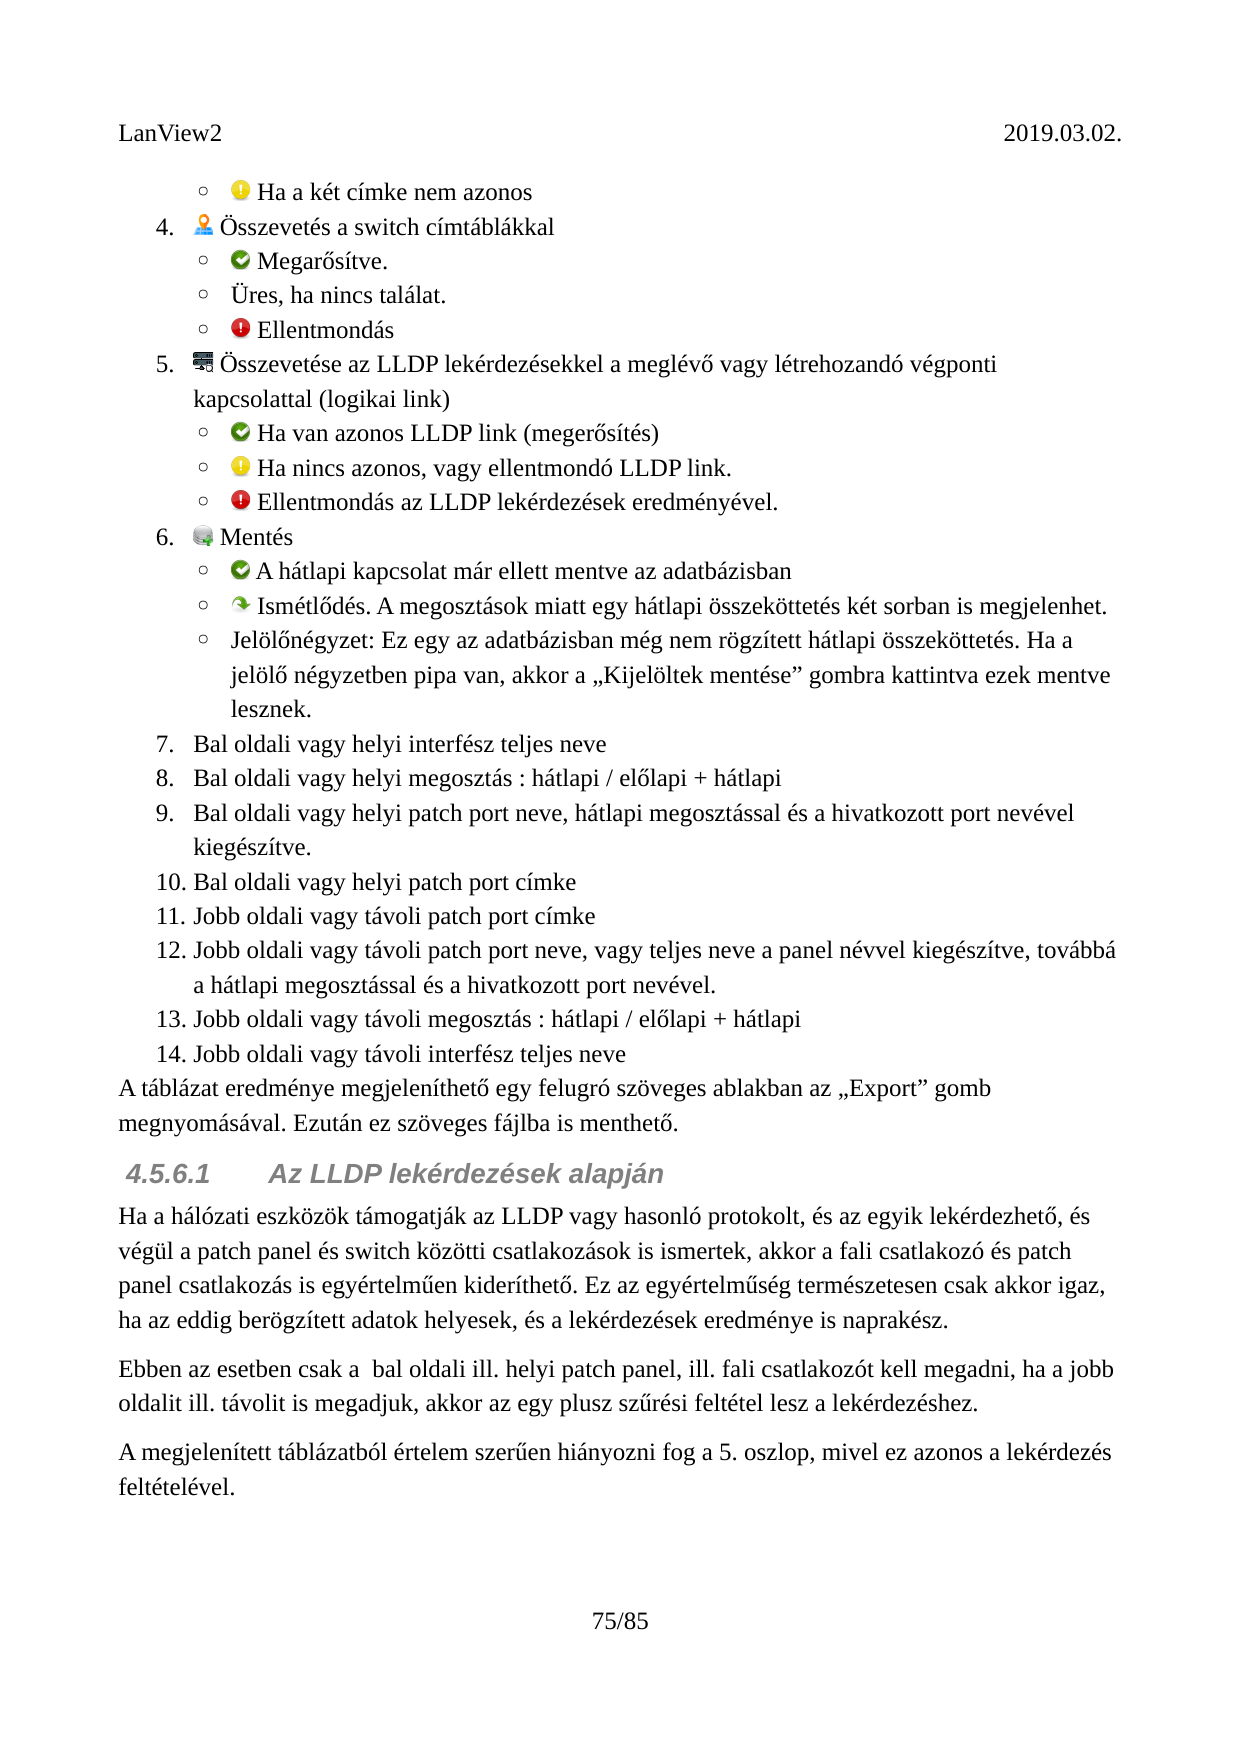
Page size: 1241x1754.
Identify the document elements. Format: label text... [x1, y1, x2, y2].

picture [193, 214, 214, 235]
picture [230, 594, 251, 615]
list Ha nincs azonos, vagy ellentmondó LLDP link. [193, 453, 1122, 482]
list Jobb oldali vagy távoli patch port címke [156, 901, 1122, 930]
picture [230, 559, 251, 580]
picture [230, 421, 251, 442]
picture [230, 249, 251, 270]
list A hátlapi kapcsolat már ellett mentve az adatbázisban [193, 556, 1122, 585]
text Ebben az esetben csak a bal oldali ill. helyi patch panel, ill. fali csatlakozót kell megadni, ha a jobb oldalit ill. távolit is megadjuk, akkor az egy plusz szűrési feltétel lesz a lekérdezéshez. [118, 1354, 1122, 1417]
subtitle Az LLDP lekérdezések alapján [118, 1157, 1122, 1189]
list Összevetése az LLDP lekérdezésekkel a meglévő vagy létrehozandó végponti kapcsolattal (logikai link) [156, 349, 1122, 413]
list Bal oldali vagy helyi patch port címke [156, 867, 1122, 895]
picture [230, 490, 251, 511]
picture [230, 318, 251, 339]
list Ellentmondás az LLDP lekérdezések eredményével. [193, 487, 1122, 516]
list Ellentmondás [193, 315, 1122, 344]
list Jobb oldali vagy távoli patch port neve, vagy teljes neve a panel névvel kiegészítve, továbbá a hátlapi megosztással és a hivatkozott port nevével. [156, 936, 1122, 999]
list Összevetés a switch címtáblákkal [156, 212, 1122, 240]
text A megjelenített táblázatból értelem szerűen hiányozni fog a 5. oszlop, mivel ez azonos a lekérdezés feltételével. [118, 1437, 1122, 1501]
list Jobb oldali vagy távoli megosztás : hátlapi / előlapi + hátlapi [156, 1004, 1122, 1033]
list Üres, ha nincs találat. [193, 281, 1122, 309]
list Bal oldali vagy helyi patch port neve, hátlapi megosztással és a hivatkozott port nevével kiegészítve. [156, 798, 1122, 861]
list Ha a két címke nem azonos [193, 177, 1122, 206]
list Jobb oldali vagy távoli interfész teljes neve [156, 1039, 1122, 1068]
text A táblázat eredménye megjeleníthető egy felugró szöveges ablakban az „Export” gomb megnyomásával. Ezután ez szöveges fájlba is menthető. [118, 1073, 1122, 1137]
picture [193, 525, 214, 546]
list Jelölőnégyzet: Ez egy az adatbázisban még nem rögzített hátlapi összeköttetés. Ha a jelölő négyzetben pipa van, akkor a „Kijelöltek mentése” gombra kattintva ezek mentve lesznek. [193, 625, 1122, 723]
picture [230, 456, 251, 477]
list Megarősítve. [193, 246, 1122, 275]
list Ismétlődés. A megosztások miatt egy hátlapi összeköttetés két sorban is megjelenhet. [193, 591, 1122, 619]
list Mentés [156, 522, 1122, 551]
list Bal oldali vagy helyi interfész teljes neve [156, 729, 1122, 757]
picture [193, 352, 214, 373]
list Bal oldali vagy helyi megosztás : hátlapi / előlapi + hátlapi [156, 763, 1122, 792]
text Ha a hálózati eszközök támogatják az LLDP vagy hasonló protokolt, és az egyik lekérdezhető, és végül a patch panel és switch közötti csatlakozások is ismertek, akkor a fali csatlakozó és patch panel csatlakozás is egyértelműen kideríthető. Ez az egyértelműség természetesen csak akkor igaz, ha az eddig berögzített adatok helyesek, és a lekérdezések eredménye is naprakész. [118, 1201, 1122, 1334]
picture [230, 180, 251, 201]
list Ha van azonos LLDP link (megerősítés) [193, 418, 1122, 447]
